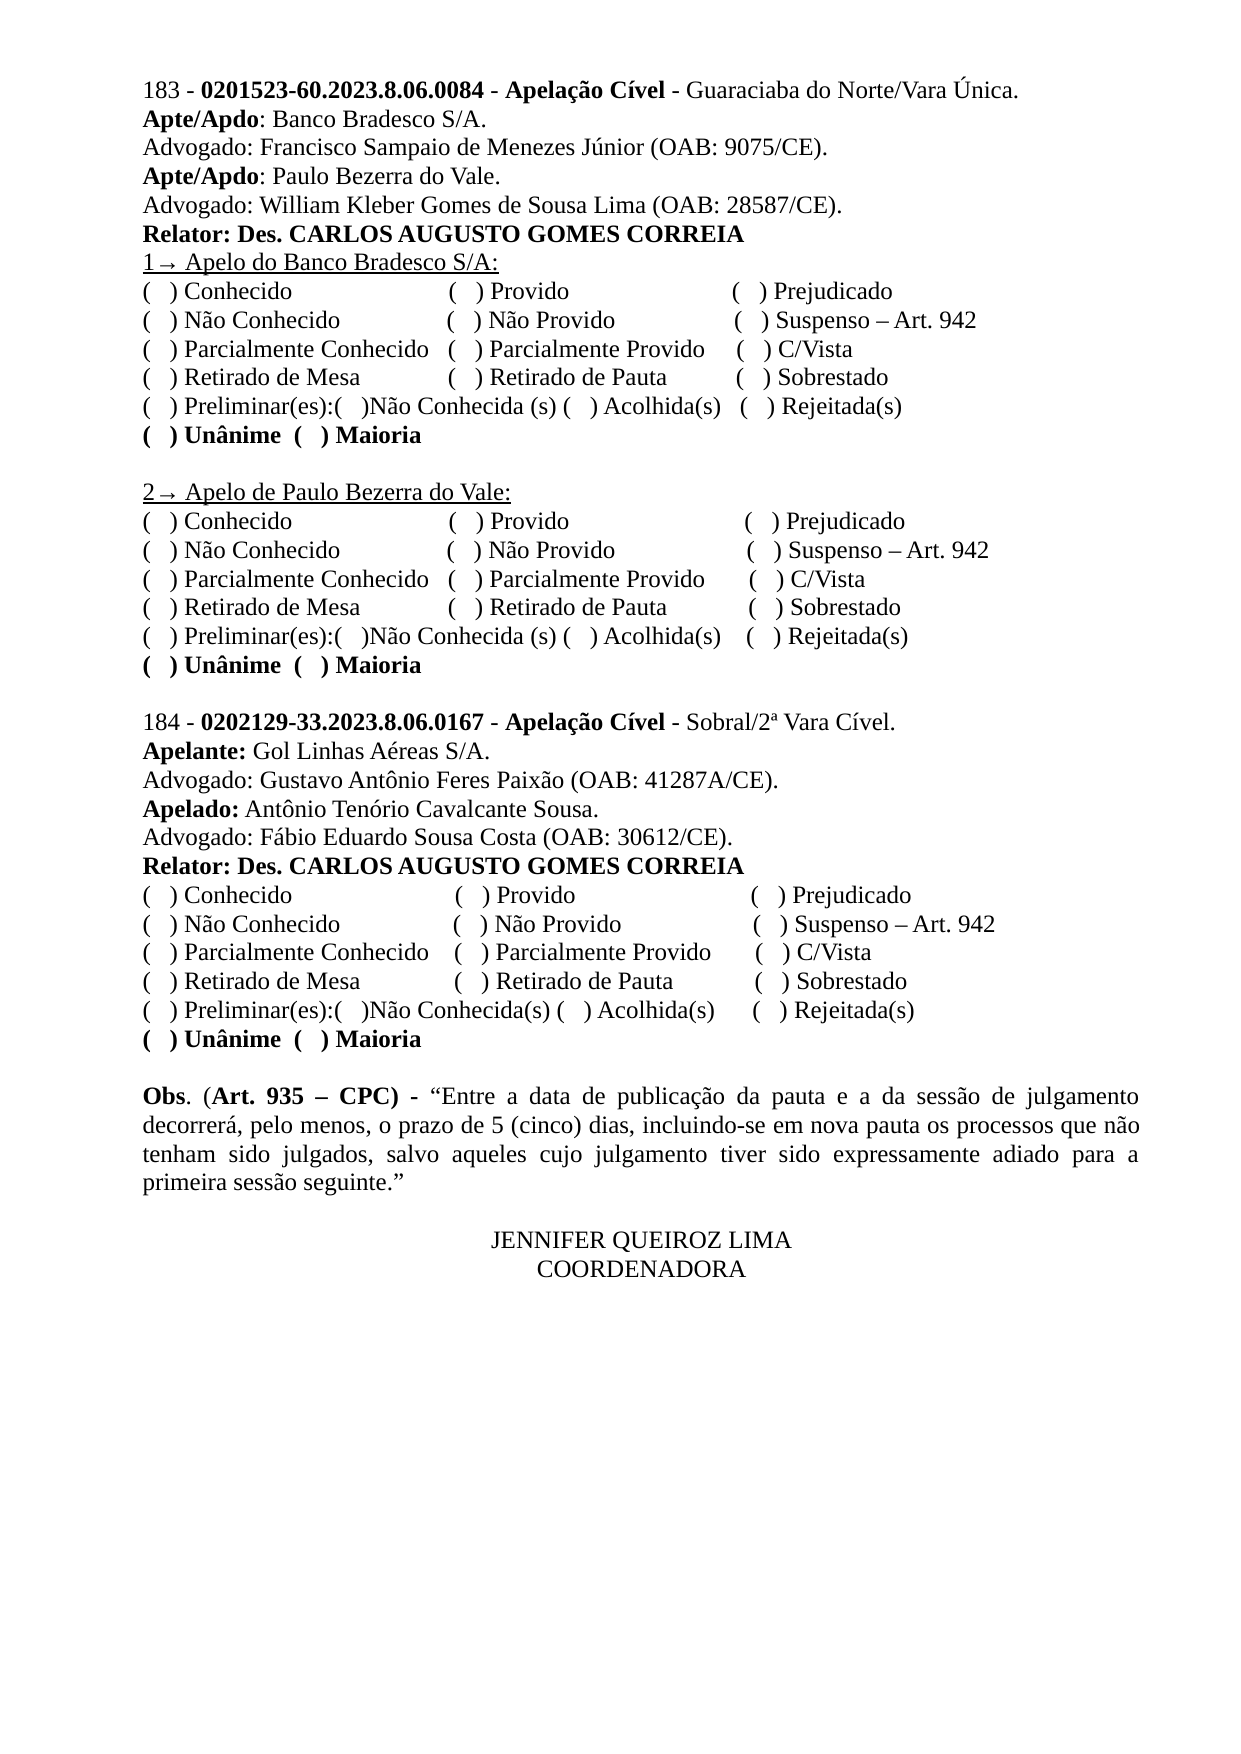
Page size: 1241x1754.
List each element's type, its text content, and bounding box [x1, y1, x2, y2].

text ( ) Parcialmente Conhecido ( ) Parcialmente Provido ( ) C/Vista [142, 334, 1158, 362]
text Apte/Apdo: Banco Bradesco S/A. [142, 104, 1141, 132]
text Advogado: William Kleber Gomes de Sousa Lima (OAB: 28587/CE). [142, 190, 1141, 219]
text ( ) Não Conhecido ( ) Não Provido ( ) Suspenso – Art. 942 [142, 305, 1158, 334]
text ( ) Não Conhecido ( ) Não Provido ( ) Suspenso – Art. 942 [142, 535, 1158, 564]
text ( ) Preliminar(es):( )Não Conhecida (s) ( ) Acolhida(s) ( ) Rejeitada(s) [142, 391, 1158, 420]
text 183 - 0201523-60.2023.8.06.0084 - Apelação Cível - Guaraciaba do Norte/Vara Única. [142, 75, 1141, 104]
text ( ) Conhecido ( ) Provido ( ) Prejudicado [142, 506, 1141, 535]
text ( ) Unânime ( ) Maioria [142, 420, 1158, 449]
text Advogado: Fábio Eduardo Sousa Costa (OAB: 30612/CE). [142, 822, 1141, 851]
text ( ) Retirado de Mesa ( ) Retirado de Pauta ( ) Sobrestado [142, 592, 1158, 621]
text ( ) Preliminar(es):( )Não Conhecida (s) ( ) Acolhida(s) ( ) Rejeitada(s) [142, 621, 1158, 650]
text ( ) Parcialmente Conhecido ( ) Parcialmente Provido ( ) C/Vista [142, 937, 1158, 966]
text ( ) Não Conhecido ( ) Não Provido ( ) Suspenso – Art. 942 [142, 909, 1158, 937]
text Apelante: Gol Linhas Aéreas S/A. [142, 736, 1141, 765]
text ( ) Unânime ( ) Maioria [142, 650, 1158, 679]
text 1→ Apelo do Banco Bradesco S/A: [142, 247, 1141, 276]
text COORDENADORA [142, 1254, 1141, 1282]
text ( ) Retirado de Mesa ( ) Retirado de Pauta ( ) Sobrestado [142, 966, 1158, 995]
text ( ) Parcialmente Conhecido ( ) Parcialmente Provido ( ) C/Vista [142, 564, 1158, 592]
text Relator: Des. CARLOS AUGUSTO GOMES CORREIA [142, 219, 1141, 247]
text Relator: Des. CARLOS AUGUSTO GOMES CORREIA [142, 851, 1141, 880]
text 2→ Apelo de Paulo Bezerra do Vale: [142, 477, 1141, 506]
text Advogado: Gustavo Antônio Feres Paixão (OAB: 41287A/CE). [142, 765, 1141, 794]
text ( ) Conhecido ( ) Provido ( ) Prejudicado [142, 880, 1141, 909]
text Obs. (Art. 935 – CPC) - “Entre a data de publicação da pauta e a da sessão de julgamento decorrerá, pelo menos, o prazo de 5 (cinco) dias, incluindo-se em nova pauta os processos que não tenham sido julgados, salvo aqueles cujo julgamento tiver sido expressamente adiado para a primeira sessão seguinte.” [142, 1081, 1141, 1196]
text ( ) Conhecido ( ) Provido ( ) Prejudicado [142, 276, 1141, 305]
text Advogado: Francisco Sampaio de Menezes Júnior (OAB: 9075/CE). [142, 132, 1141, 161]
text ( ) Unânime ( ) Maioria [142, 1024, 1158, 1052]
text ( ) Retirado de Mesa ( ) Retirado de Pauta ( ) Sobrestado [142, 362, 1158, 391]
text 184 - 0202129-33.2023.8.06.0167 - Apelação Cível - Sobral/2ª Vara Cível. [142, 707, 1141, 736]
text Apte/Apdo: Paulo Bezerra do Vale. [142, 161, 1141, 190]
text JENNIFER QUEIROZ LIMA [142, 1225, 1141, 1254]
text ( ) Preliminar(es):( )Não Conhecida(s) ( ) Acolhida(s) ( ) Rejeitada(s) [142, 995, 1158, 1024]
text Apelado: Antônio Tenório Cavalcante Sousa. [142, 794, 1141, 822]
